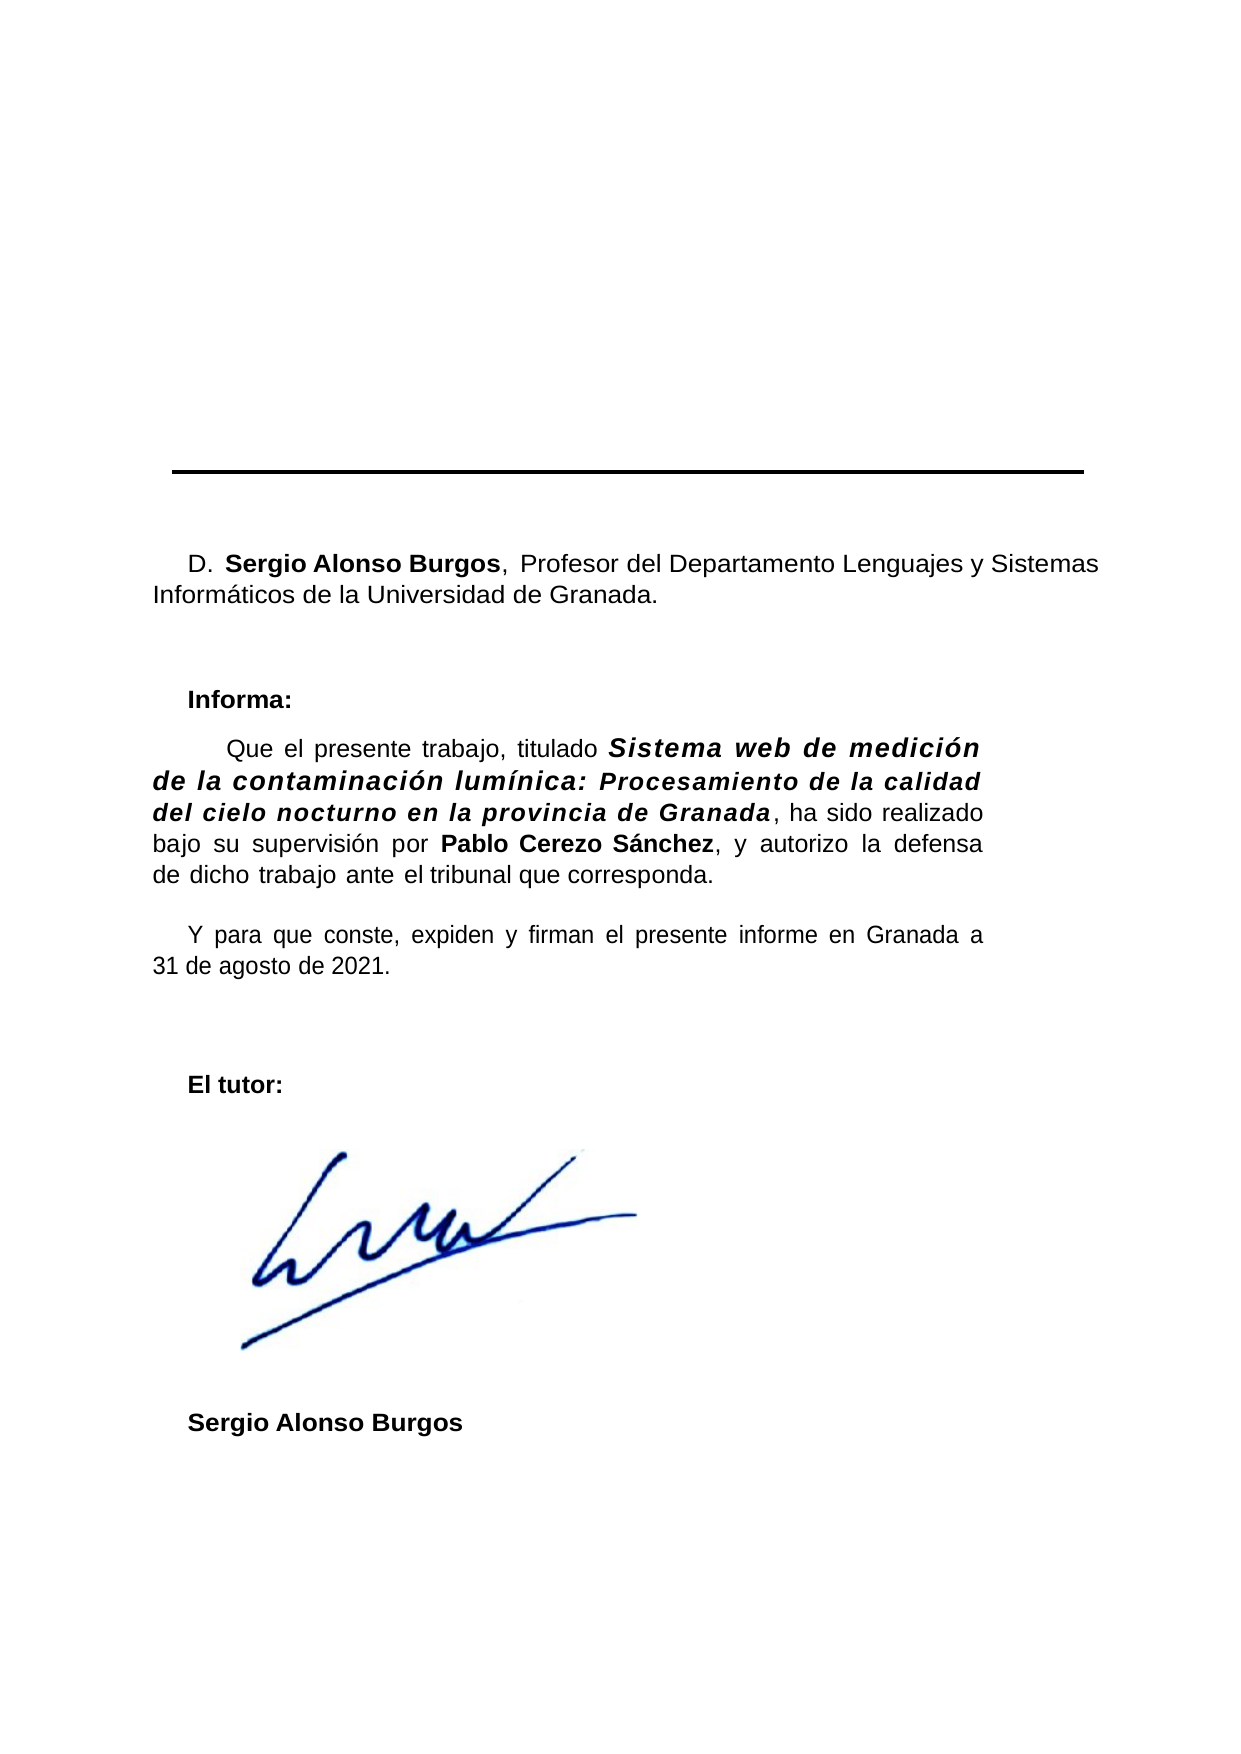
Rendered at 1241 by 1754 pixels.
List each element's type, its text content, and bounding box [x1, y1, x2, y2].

text Que el presente trabajo, titulado Sistema web de medición de la contaminación lumínica: Procesamiento de la calidad del cielo nocturno en la provincia de Granada, ha sido realizado bajo su supervisión por Pablo Cerezo Sánchez, y autorizo la defensa de dicho trabajo ante el tribunal que corresponda. [152, 732, 983, 889]
text Y para que conste, expiden y firman el presente informe en Granada a 31 de agosto de 2021. [152, 920, 983, 980]
picture [240, 1149, 638, 1351]
text Sergio Alonso Burgos [152, 1408, 1106, 1437]
subtitle El tutor: [187, 1070, 1106, 1099]
text D. Sergio Alonso Burgos, Profesor del Departamento Lenguajes y Sistemas Informáticos de la Universidad de Granada. [152, 549, 1106, 609]
subtitle Informa: [187, 684, 1106, 713]
